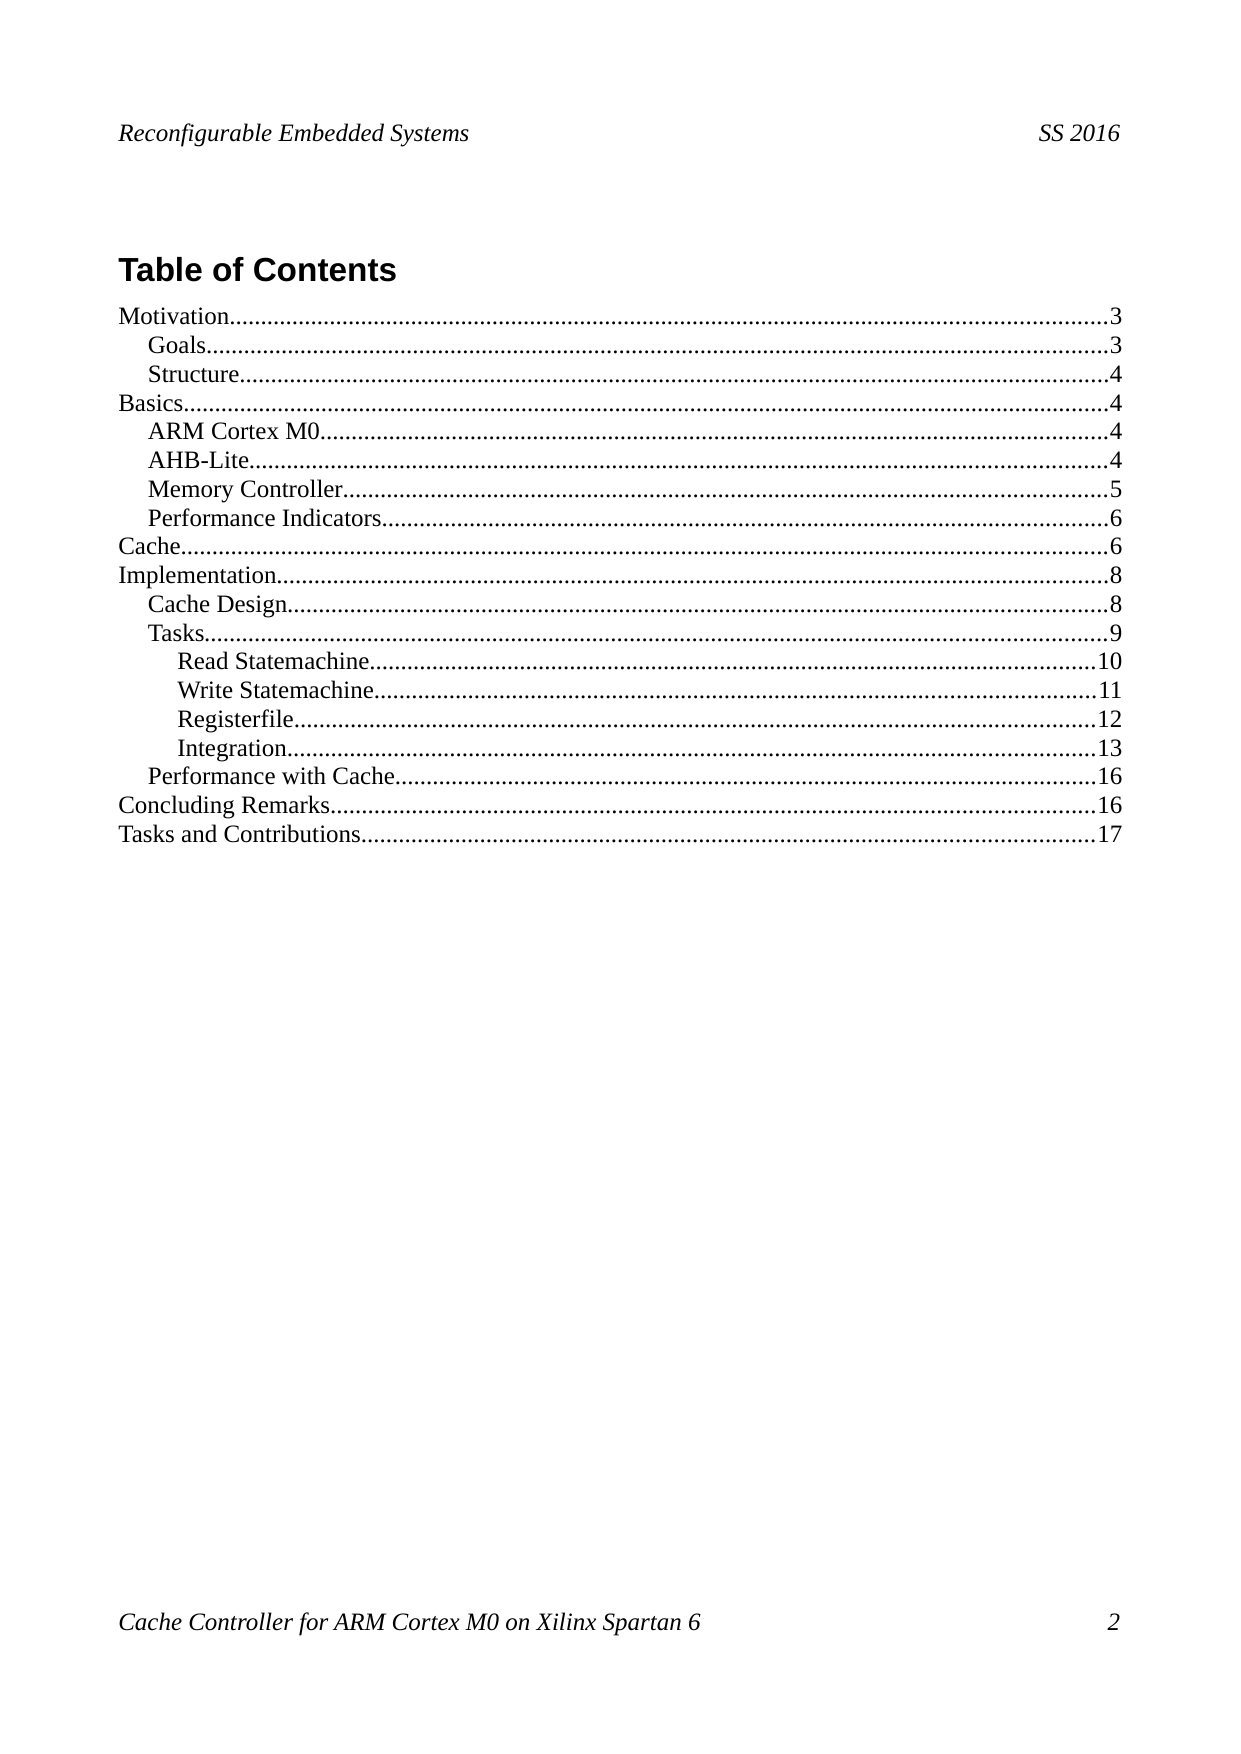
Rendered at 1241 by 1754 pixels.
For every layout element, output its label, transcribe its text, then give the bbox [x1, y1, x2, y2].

text Cache 6 [118, 531, 1122, 560]
text Implementation 8 [118, 560, 1122, 589]
text Registerfile 12 [177, 704, 1122, 733]
text Motivation 3 [118, 301, 1122, 330]
text Goals 3 [148, 330, 1122, 359]
text Concluding Remarks 16 [118, 790, 1122, 819]
text Structure 4 [148, 359, 1122, 388]
subtitle Table of Contents [118, 250, 1122, 289]
text Write Statemachine 11 [177, 675, 1122, 704]
text Integration 13 [177, 733, 1122, 761]
text Performance with Cache 16 [148, 761, 1122, 790]
text Performance Indicators 6 [148, 503, 1122, 531]
text ARM Cortex M0 4 [148, 416, 1122, 445]
text Tasks and Contributions 17 [118, 819, 1122, 848]
text Cache Design 8 [148, 589, 1122, 618]
text Memory Controller 5 [148, 474, 1122, 503]
text Read Statemachine 10 [177, 646, 1122, 675]
text Tasks 9 [148, 618, 1122, 646]
text AHB-Lite 4 [148, 445, 1122, 474]
text Basics 4 [118, 388, 1122, 416]
